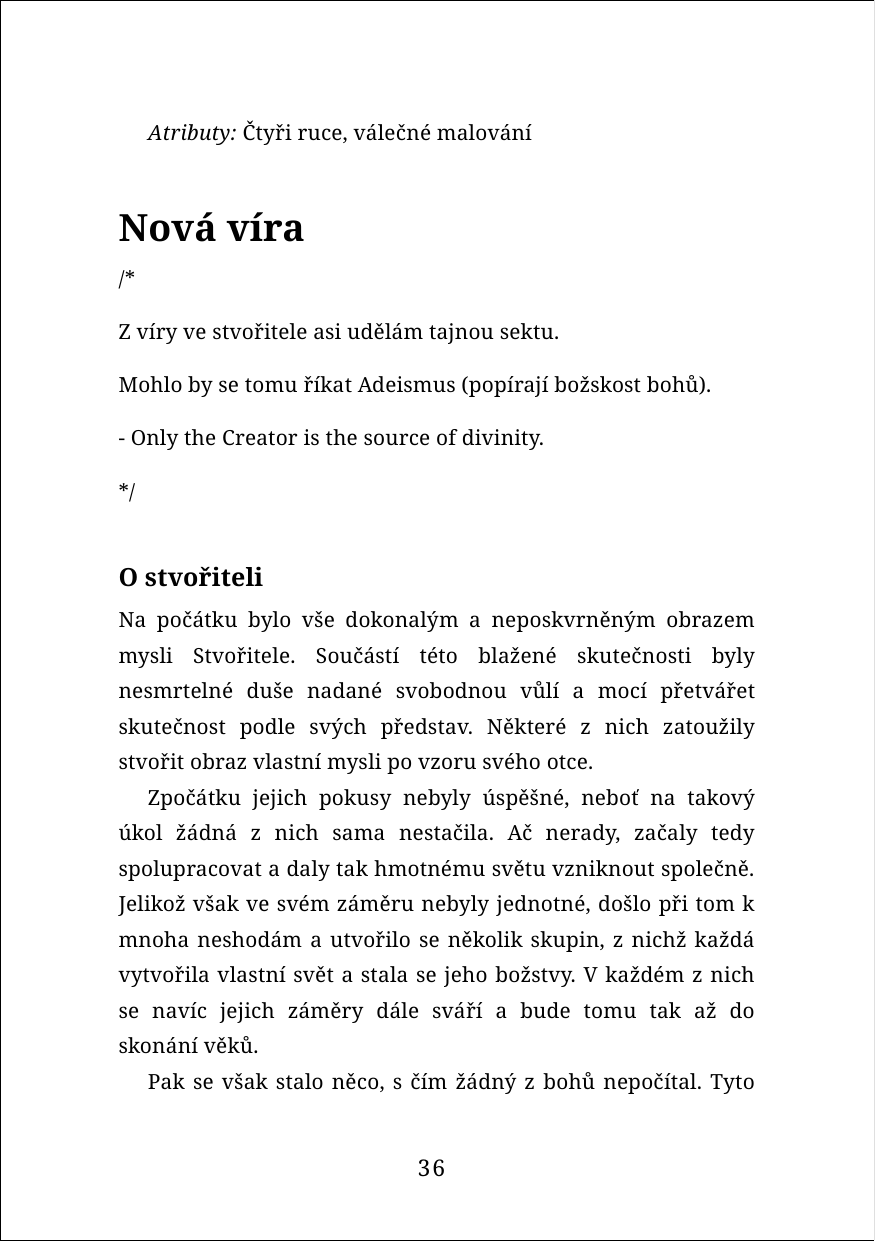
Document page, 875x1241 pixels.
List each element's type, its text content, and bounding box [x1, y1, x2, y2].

text - Only the Creator is the source of divinity. [118, 423, 756, 452]
text /* [118, 264, 756, 292]
text Atributy: Čtyři ruce, válečné malování [118, 118, 756, 147]
text */ [118, 477, 756, 505]
text Mohlo by se tomu říkat Adeismus (popírají božskost bohů). [118, 370, 756, 399]
text Na počátku bylo vše dokonalým a neposkvrněným obrazem mysli Stvořitele. Součástí této blažené skutečnosti byly nesmrtelné duše nadané svobodnou vůlí a mocí přetvářet skutečnost podle svých představ. Některé z nich zatoužily stvořit obraz vlastní mysli po vzoru svého otce. Zpočátku jejich pokusy nebyly úspěšné, neboť na takový úkol žádná z nich sama nestačila. Ač nerady, začaly tedy spolupracovat a daly tak hmotnému světu vzniknout společně. Jelikož však ve svém záměru nebyly jednotné, došlo při tom k mnoha neshodám a utvořilo se několik skupin, z nichž každá vytvořila vlastní svět a stala se jeho božstvy. V každém z nich se navíc jejich záměry dále sváří a bude tomu tak až do skonání věků. Pak se však stalo něco, s čím žádný z bohů nepočítal. Tyto [118, 605, 756, 1096]
text Z víry ve stvořitele asi udělám tajnou sektu. [118, 317, 756, 346]
subtitle Nová víra [118, 201, 756, 252]
subtitle O stvořiteli [118, 559, 756, 594]
